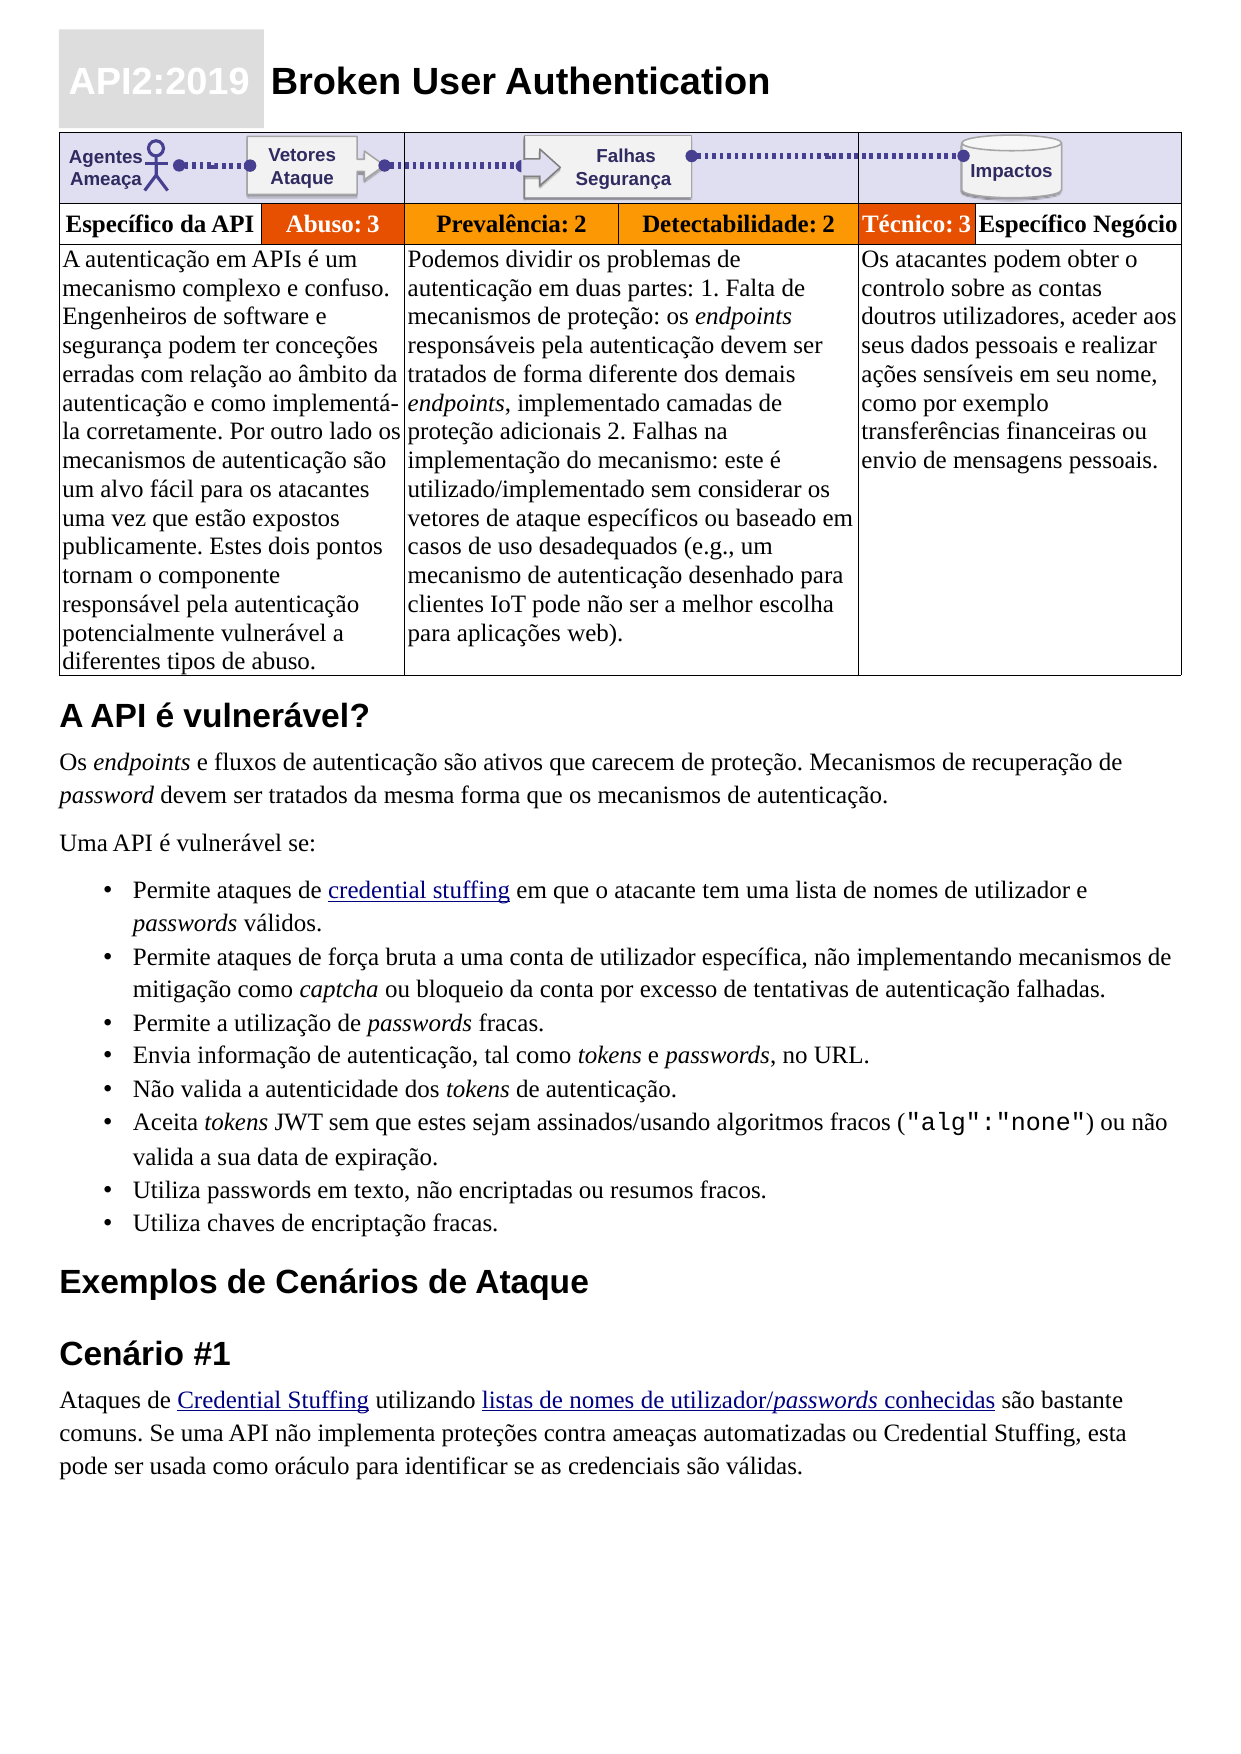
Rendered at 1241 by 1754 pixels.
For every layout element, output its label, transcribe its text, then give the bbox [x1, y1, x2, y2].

table_cell Prevalência: 2 [405, 204, 618, 244]
table_header [60, 133, 261, 203]
table_cell Os atacantes podem obter o controlo sobre as contas doutros utilizadores, aceder aos seus dados pessoais e realizar ações sensíveis em seu nome, como por exemplo transferências financeiras ou envio de mensagens pessoais. [859, 245, 1181, 675]
table_header [405, 133, 618, 203]
subtitle Exemplos de Cenários de Ataque [59, 1262, 1181, 1300]
text Uma API é vulnerável se: [59, 828, 1181, 857]
list Permite ataques de credential stuffing em que o atacante tem uma lista de nomes de utilizador e passwords válidos. [103, 876, 1181, 937]
table_header [859, 133, 975, 203]
table_header [975, 133, 1181, 203]
list Permite ataques de força bruta a uma conta de utilizador específica, não implementando mecanismos de mitigação como captcha ou bloqueio da conta por excesso de tentativas de autenticação falhadas. [103, 942, 1181, 1003]
subtitle Cenário #1 [59, 1334, 1181, 1372]
list Utiliza passwords em texto, não encriptadas ou resumos fracos. [103, 1175, 1181, 1203]
table_cell Técnico: 3 [859, 204, 975, 244]
table_cell Específico da API [60, 204, 261, 244]
text Ataques de Credential Stuffing utilizando listas de nomes de utilizador/passwords conhecidas são bastante comuns. Se uma API não implementa proteções contra ameaças automatizadas ou Credential Stuffing, esta pode ser usada como oráculo para identificar se as credenciais são válidas. [59, 1385, 1181, 1479]
list Permite a utilização de passwords fracas. [103, 1008, 1181, 1036]
list Utiliza chaves de encriptação fracas. [103, 1208, 1181, 1237]
table_header [618, 133, 858, 203]
table_cell Abuso: 3 [262, 204, 404, 244]
subtitle A API é vulnerável? [59, 696, 1181, 735]
table_cell Podemos dividir os problemas de autenticação em duas partes: 1. Falta de mecanismos de proteção: os endpoints responsáveis pela autenticação devem ser tratados de forma diferente dos demais endpoints, implementado camadas de proteção adicionais 2. Falhas na implementação do mecanismo: este é utilizado/implementado sem considerar os vetores de ataque específicos ou baseado em casos de uso desadequados (e.g., um mecanismo de autenticação desenhado para clientes IoT pode não ser a melhor escolha para aplicações web). [405, 245, 858, 675]
table_cell Específico Negócio [976, 204, 1181, 244]
list Não valida a autenticidade dos tokens de autenticação. [103, 1074, 1181, 1102]
table_cell Detectabilidade: 2 [619, 204, 858, 244]
table_header [261, 133, 404, 203]
table_cell A autenticação em APIs é um mecanismo complexo e confuso. Engenheiros de software e segurança podem ter conceções erradas com relação ao âmbito da autenticação e como implementá-la corretamente. Por outro lado os mecanismos de autenticação são um alvo fácil para os atacantes uma vez que estão expostos publicamente. Estes dois pontos tornam o componente responsável pela autenticação potencialmente vulnerável a diferentes tipos de abuso. [60, 245, 404, 675]
list Envia informação de autenticação, tal como tokens e passwords, no URL. [103, 1041, 1181, 1069]
list Aceita tokens JWT sem que estes sejam assinados/usando algoritmos fracos ("alg":"none") ou não valida a sua data de expiração. [103, 1107, 1181, 1171]
text Os endpoints e fluxos de autenticação são ativos que carecem de proteção. Mecanismos de recuperação de password devem ser tratados da mesma forma que os mecanismos de autenticação. [59, 747, 1181, 809]
